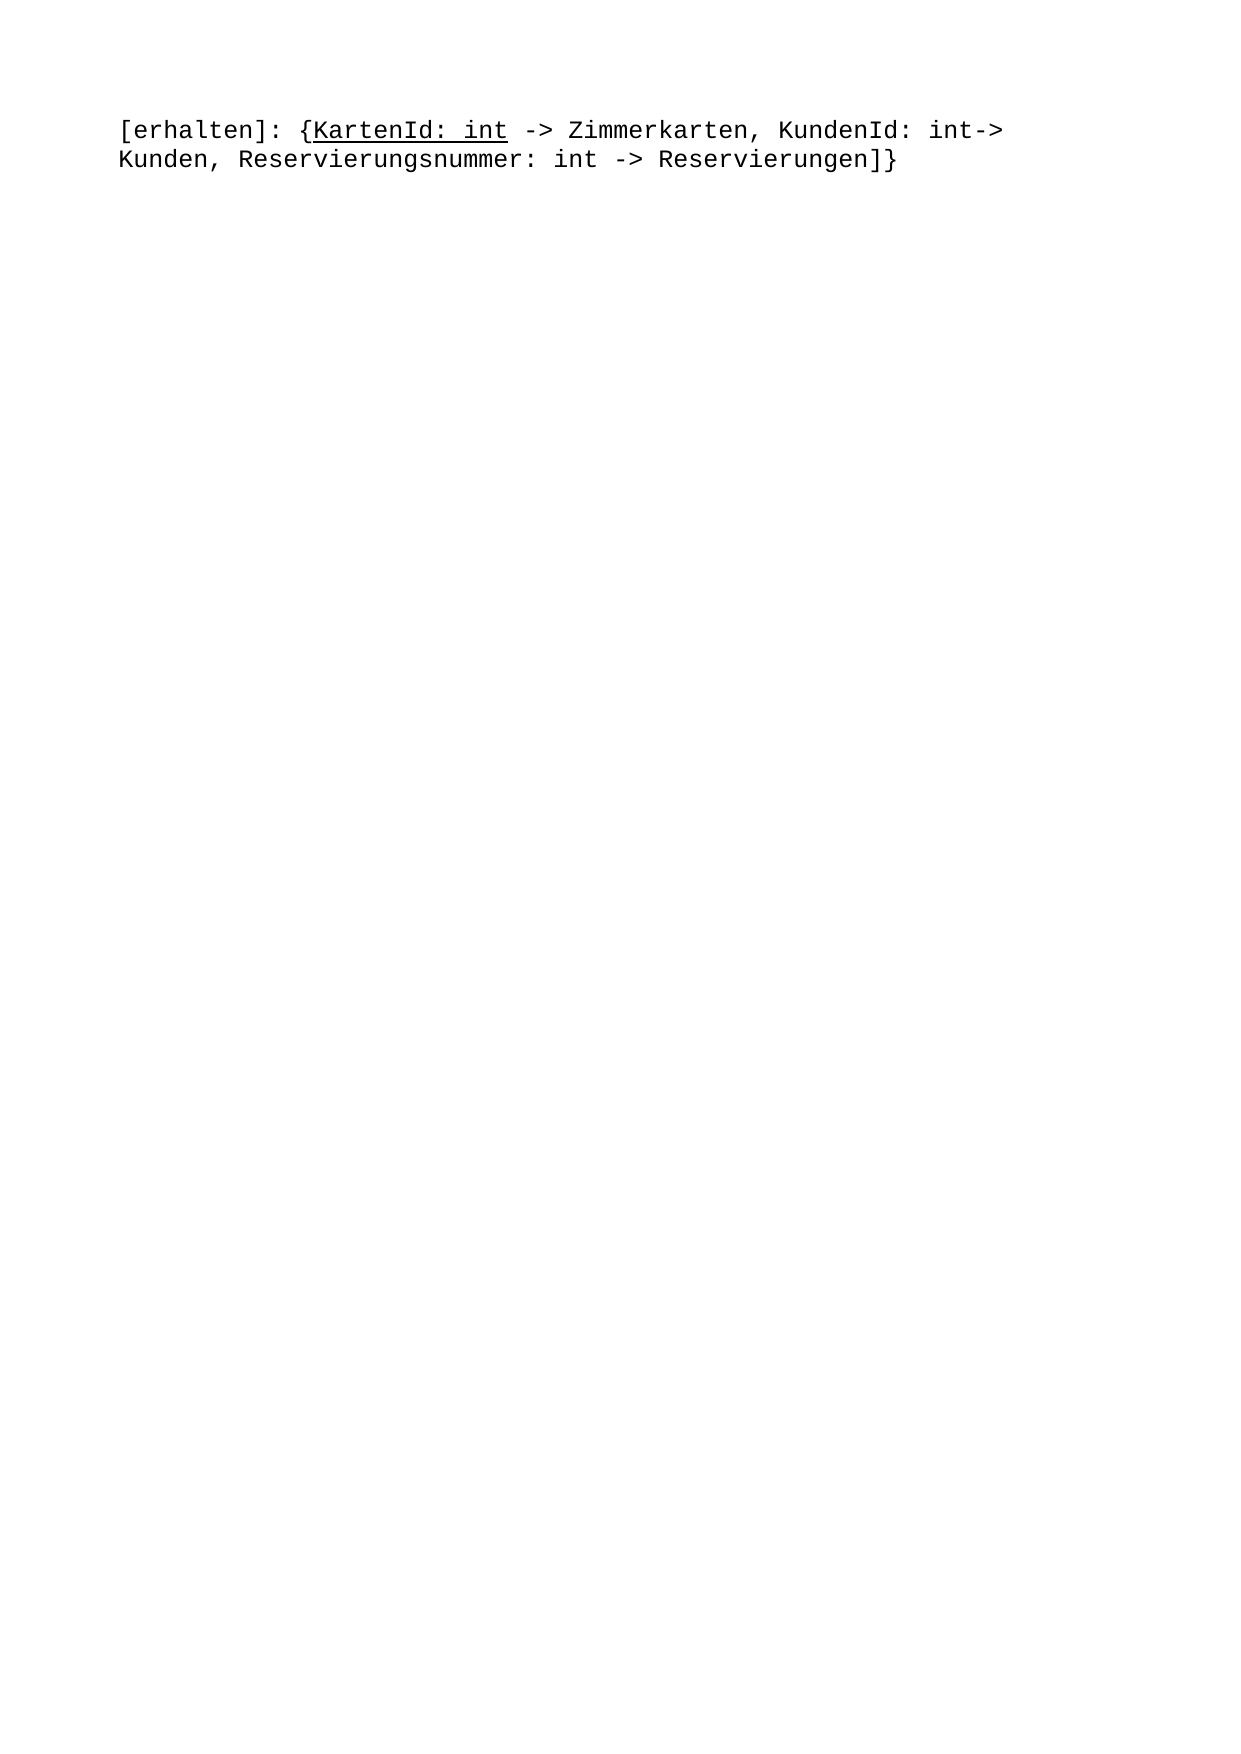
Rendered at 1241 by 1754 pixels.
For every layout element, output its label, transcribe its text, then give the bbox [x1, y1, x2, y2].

text [erhalten]: {KartenId: int -> Zimmerkarten, KundenId: int-> Kunden, Reservierungsnummer: int -> Reservierungen]} [118, 118, 1122, 175]
